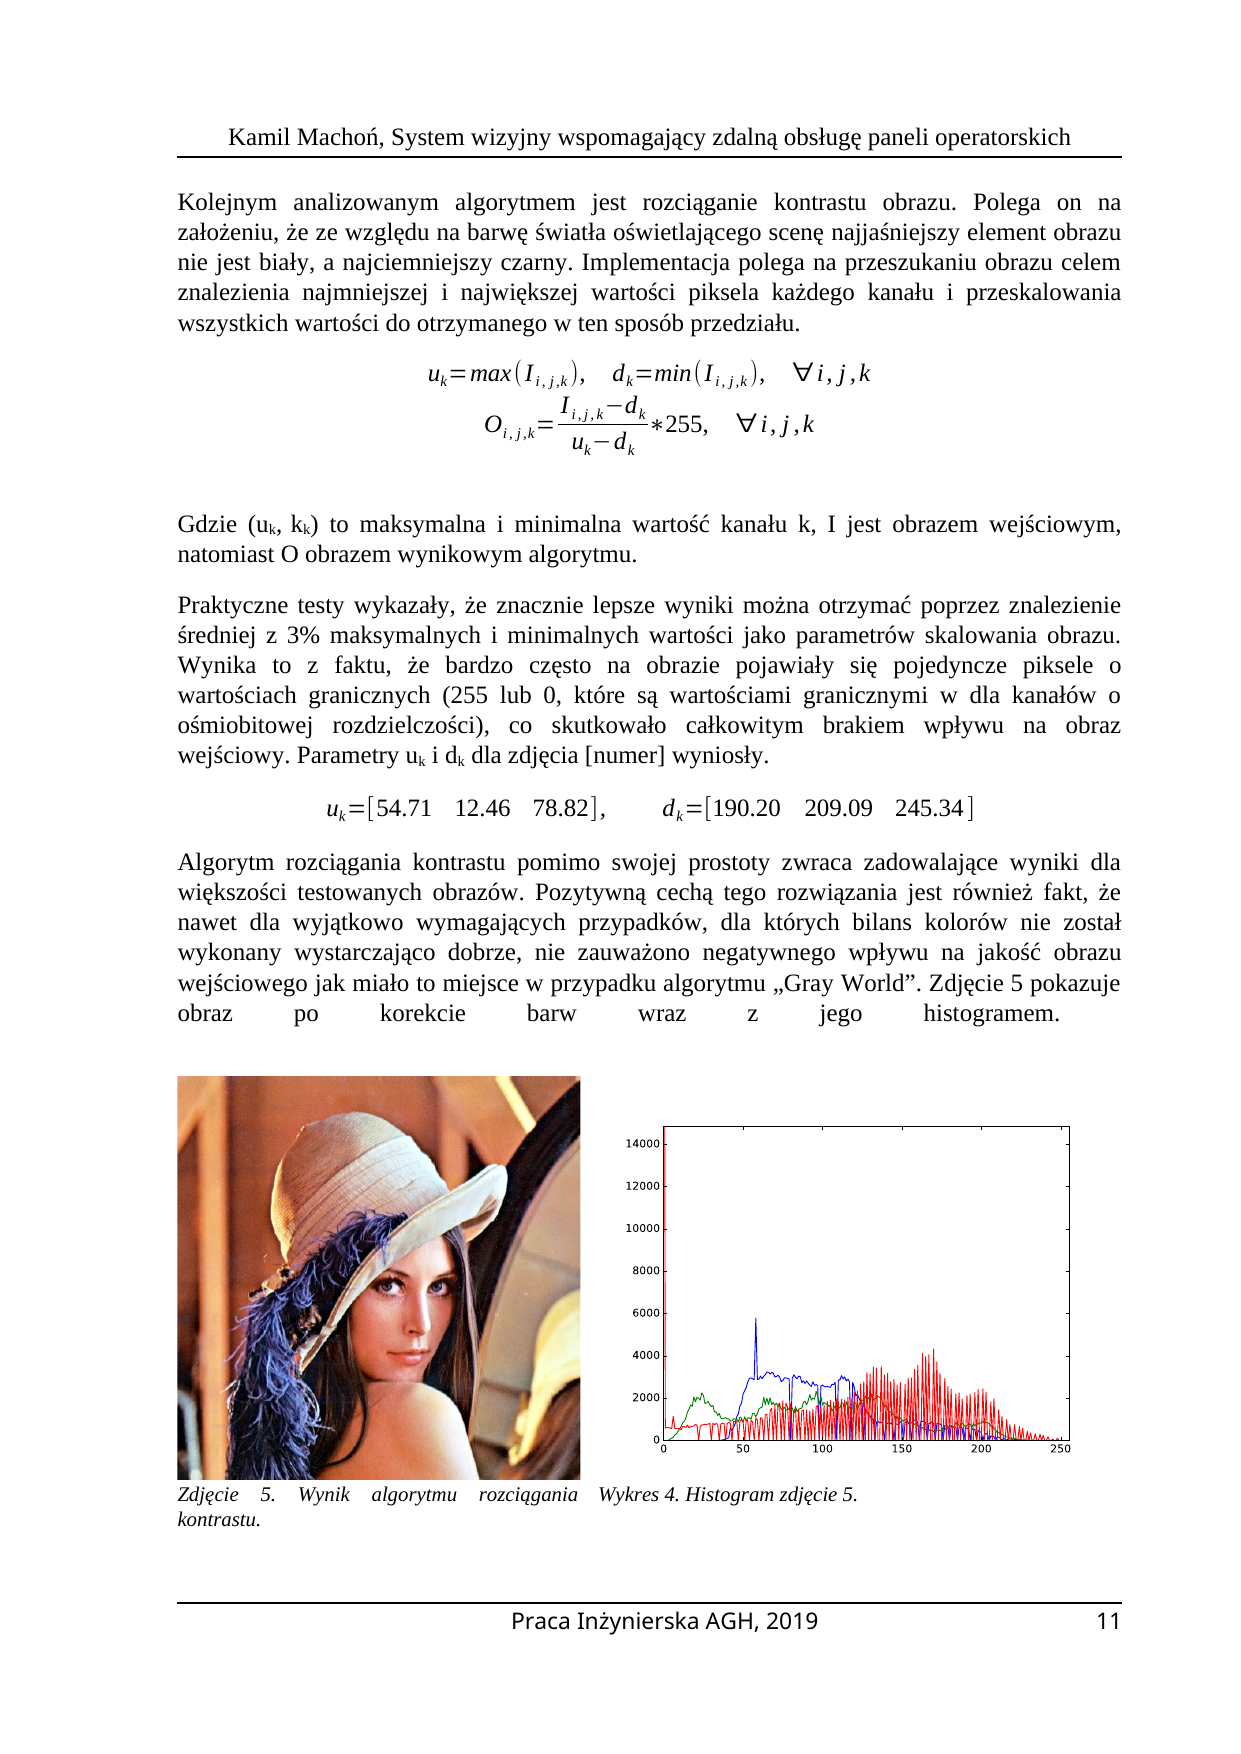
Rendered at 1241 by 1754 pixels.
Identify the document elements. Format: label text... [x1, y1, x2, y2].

text Kolejnym analizowanym algorytmem jest rozciąganie kontrastu obrazu. Polega on na założeniu, że ze względu na barwę światła oświetlającego scenę najjaśniejszy element obrazu nie jest biały, a najciemniejszy czarny. Implementacja polega na przeszukaniu obrazu celem znalezienia najmniejszej i największej wartości piksela każdego kanału i przeskalowania wszystkich wartości do otrzymanego w ten sposób przedziału. [177, 187, 1122, 336]
text Algorytm rozciągania kontrastu pomimo swojej prostoty zwraca zadowalające wyniki dla większości testowanych obrazów. Pozytywną cechą tego rozwiązania jest również fakt, że nawet dla wyjątkowo wymagających przypadków, dla których bilans kolorów nie został wykonany wystarczająco dobrze, nie zauważono negatywnego wpływu na jakość obrazu wejściowego jak miało to miejsce w przypadku algorytmu „Gray World”. Zdjęcie 5 pokazuje obraz po korekcie barw wraz z jego histogramem. [177, 847, 1122, 1057]
text Praktyczne testy wykazały, że znacznie lepsze wyniki można otrzymać poprzez znalezienie średniej z 3% maksymalnych i minimalnych wartości jako parametrów skalowania obrazu. Wynika to z faktu, że bardzo często na obrazie pojawiały się pojedyncze piksele o wartościach granicznych (255 lub 0, które są wartościami granicznymi w dla kanałów o ośmiobitowej rozdzielczości), co skutkowało całkowitym brakiem wpływu na obraz wejściowy. Parametry uk i dk dla zdjęcia [numer] wyniosły. [177, 590, 1122, 769]
picture [177, 1076, 581, 1480]
text Gdzie (uk, kk) to maksymalna i minimalna wartość kanału k, I jest obrazem wejściowym, natomiast O obrazem wynikowym algorytmu. [177, 509, 1122, 568]
text Zdjęcie 5. Wynik algorytmu rozciągania kontrastu. [177, 1480, 580, 1531]
text Wykres 4. Histogram zdjęcie 5. [598, 1480, 1122, 1506]
